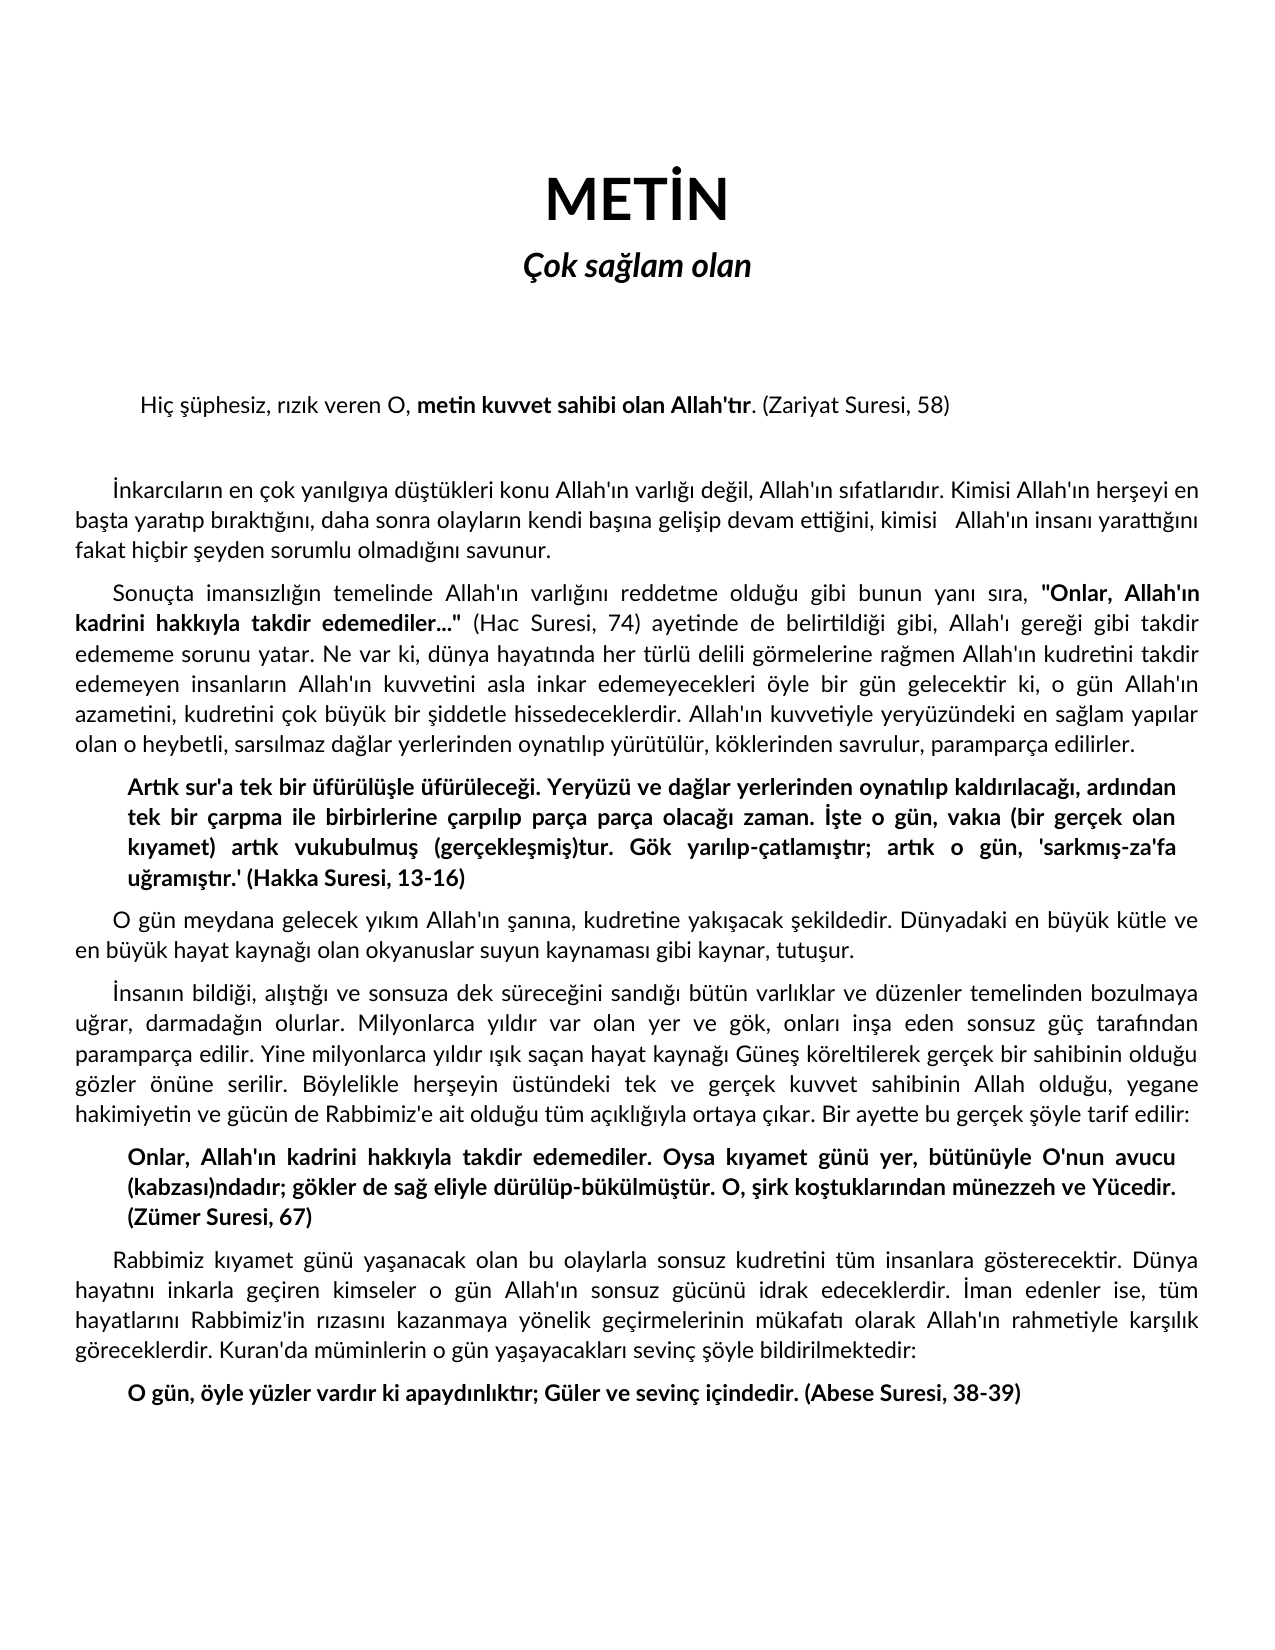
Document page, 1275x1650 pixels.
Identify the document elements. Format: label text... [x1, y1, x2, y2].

text İnsanın bildiği, alıştığı ve sonsuza dek süreceğini sandığı bütün varlıklar ve düzenler temelinden bozulmaya uğrar, darmadağın olurlar. Milyonlarca yıldır var olan yer ve gök, onları inşa eden sonsuz güç tarafından paramparça edilir. Yine milyonlarca yıldır ışık saçan hayat kaynağı Güneş köreltilerek gerçek bir sahibinin olduğu gözler önüne serilir. Böylelikle herşeyin üstündeki tek ve gerçek kuvvet sahibinin Allah olduğu, yegane hakimiyetin ve gücün de Rabbimiz'e ait olduğu tüm açıklığıyla ortaya çıkar. Bir ayette bu gerçek şöyle tarif edilir: [75, 979, 1200, 1127]
text O gün, öyle yüzler vardır ki apaydınlıktır; Güler ve sevinç içindedir. (Abese Suresi, 38-39) [127, 1379, 1177, 1406]
text Çok sağlam olan [75, 245, 1200, 285]
text Onlar, Allah'ın kadrini hakkıyla takdir edemediler. Oysa kıyamet günü yer, bütünüyle O'nun avucu (kabzası)ndadır; gökler de sağ eliyle dürülüp-bükülmüştür. O, şirk koştuklarından münezzeh ve Yücedir. (Zümer Suresi, 67) [127, 1142, 1177, 1230]
text Artık sur'a tek bir üfürülüşle üfürüleceği. Yeryüzü ve dağlar yerlerinden oynatılıp kaldırılacağı, ardından tek bir çarpma ile birbirlerine çarpılıp parça parça olacağı zaman. İşte o gün, vakıa (bir gerçek olan kıyamet) artık vukubulmuş (gerçekleşmiş)tur. Gök yarılıp-çatlamıştır; artık o gün, 'sarkmış-za'fa uğramıştır.' (Hakka Suresi, 13-16) [127, 773, 1177, 891]
text Rabbimiz kıyamet günü yaşanacak olan bu olaylarla sonsuz kudretini tüm insanlara gösterecektir. Dünya hayatını inkarla geçiren kimseler o gün Allah'ın sonsuz gücünü idrak edeceklerdir. İman edenler ise, tüm hayatlarını Rabbimiz'in rızasını kazanmaya yönelik geçirmelerinin mükafatı olarak Allah'ın rahmetiyle karşılık göreceklerdir. Kuran'da müminlerin o gün yaşayacakları sevinç şöyle bildirilmektedir: [75, 1246, 1200, 1364]
text Sonuçta imansızlığın temelinde Allah'ın varlığını reddetme olduğu gibi bunun yanı sıra, "Onlar, Allah'ın kadrini hakkıyla takdir edemediler..." (Hac Suresi, 74) ayetinde de belirtildiği gibi, Allah'ı gereği gibi takdir edememe sorunu yatar. Ne var ki, dünya hayatında her türlü delili görmelerine rağmen Allah'ın kudretini takdir edemeyen insanların Allah'ın kuvvetini asla inkar edemeyecekleri öyle bir gün gelecektir ki, o gün Allah'ın azametini, kudretini çok büyük bir şiddetle hissedeceklerdir. Allah'ın kuvvetiyle yeryüzündeki en sağlam yapılar olan o heybetli, sarsılmaz dağlar yerlerinden oynatılıp yürütülür, köklerinden savrulur, paramparça edilirler. [75, 579, 1200, 757]
text İnkarcıların en çok yanılgıya düştükleri konu Allah'ın varlığı değil, Allah'ın sıfatlarıdır. Kimisi Allah'ın herşeyi en başta yaratıp bıraktığını, daha sonra olayların kendi başına gelişip devam ettiğini, kimisi Allah'ın insanı yarattığını fakat hiçbir şeyden sorumlu olmadığını savunur. [75, 476, 1200, 564]
text O gün meydana gelecek yıkım Allah'ın şanına, kudretine yakışacak şekildedir. Dünyadaki en büyük kütle ve en büyük hayat kaynağı olan okyanuslar suyun kaynaması gibi kaynar, tutuşur. [75, 906, 1200, 964]
subtitle METİN [75, 162, 1200, 232]
text Hiç şüphesiz, rızık veren O, metin kuvvet sahibi olan Allah'tır. (Zariyat Suresi, 58) [140, 390, 1178, 418]
